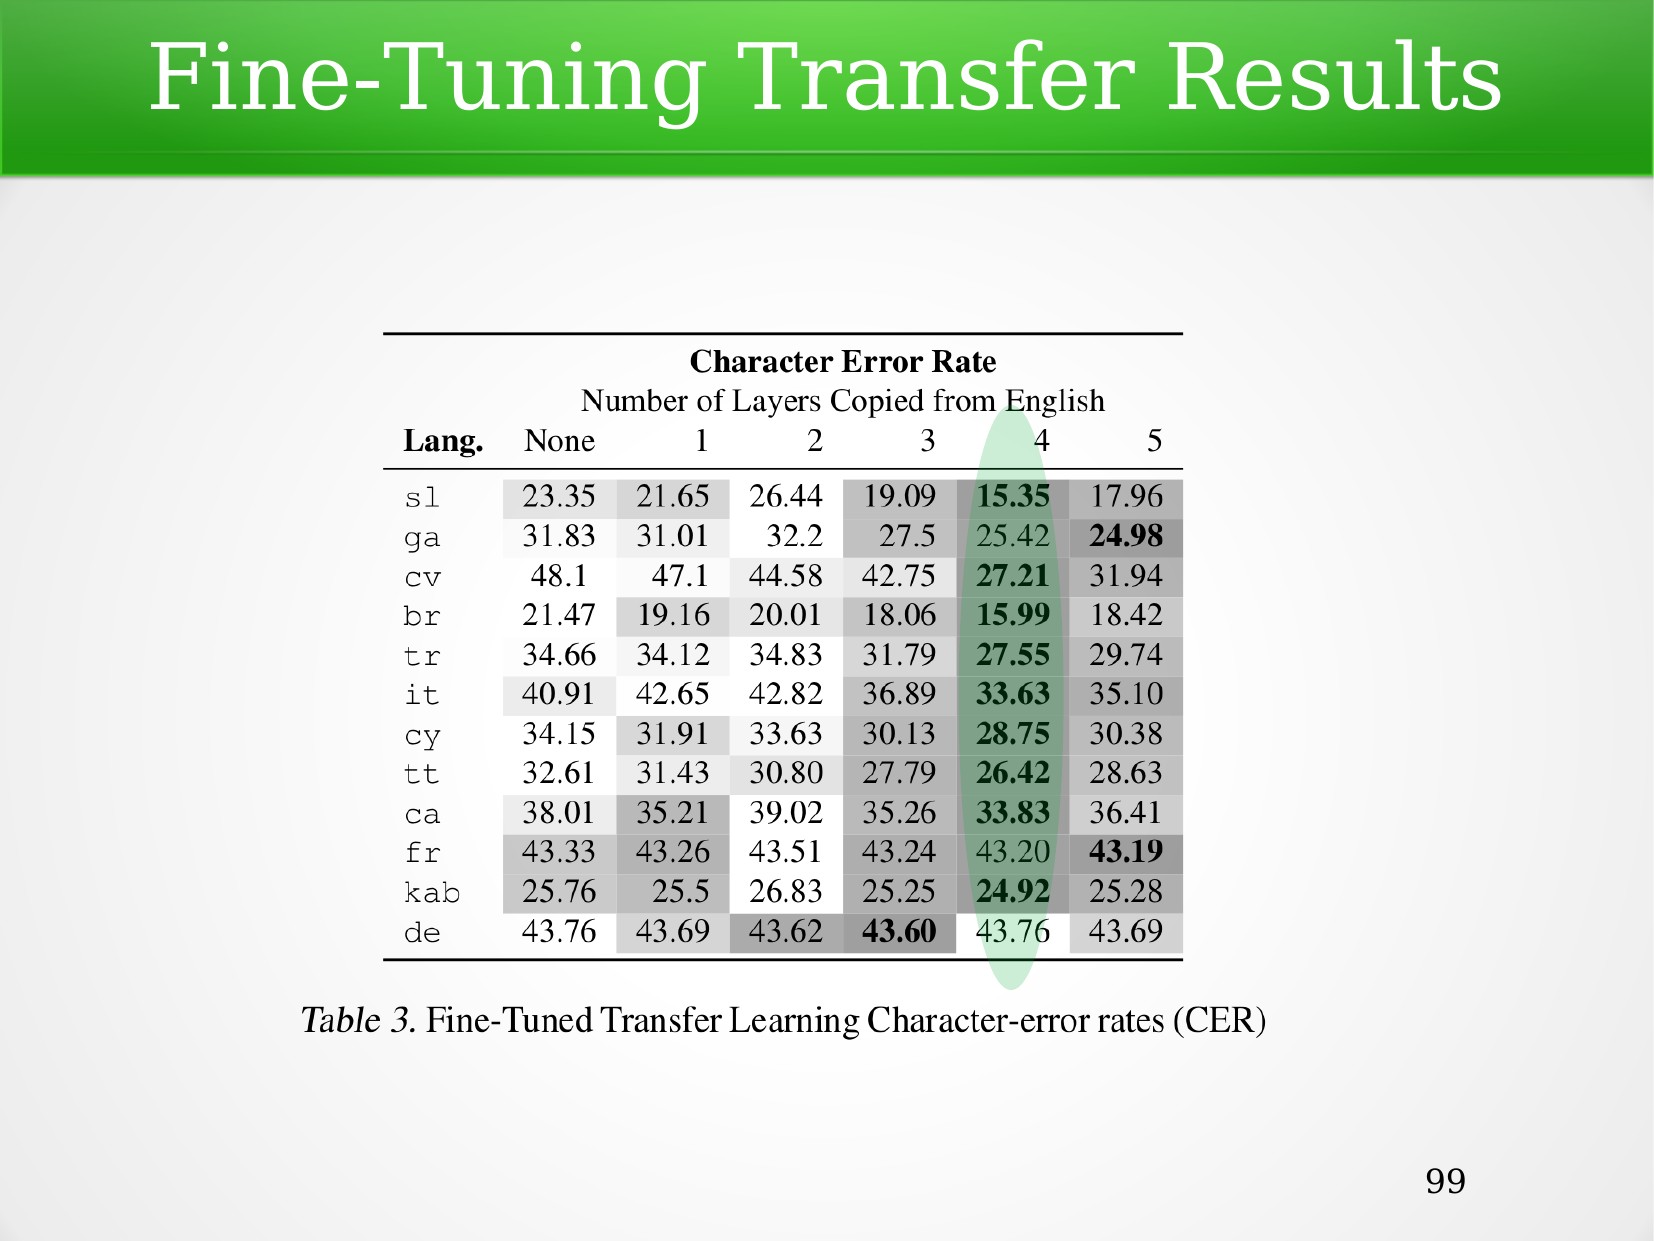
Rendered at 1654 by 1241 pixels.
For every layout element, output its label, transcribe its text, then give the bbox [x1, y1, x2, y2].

picture [0, 0, 1654, 1241]
text_box [958, 405, 1064, 991]
title Fine-Tuning Transfer Results [82, 11, 1571, 154]
